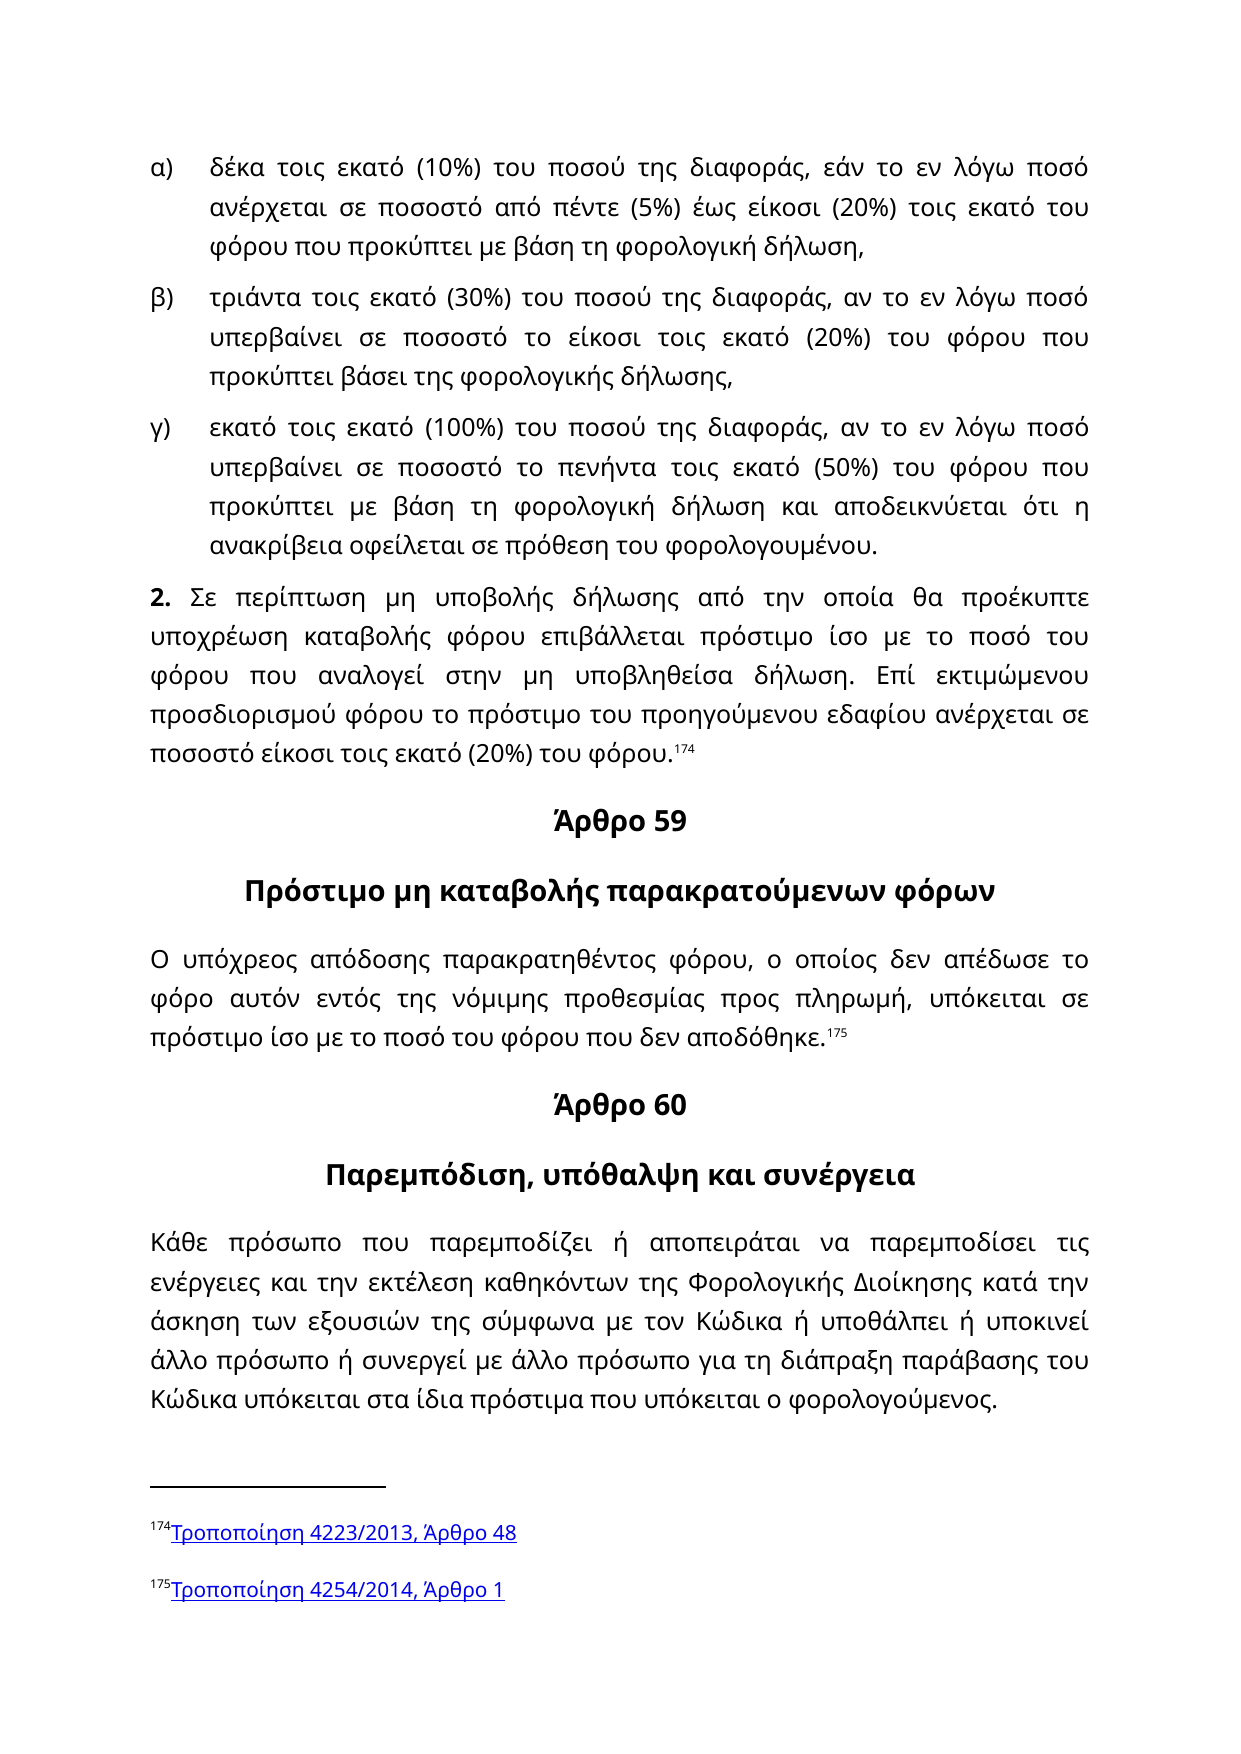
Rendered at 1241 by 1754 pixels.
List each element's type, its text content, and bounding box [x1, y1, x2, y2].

text Τροποποίηση 4223/2013, Άρθρο 48 [150, 1518, 1090, 1546]
subtitle Άρθρο 60 [150, 1084, 1090, 1123]
subtitle Άρθρο 59 [150, 800, 1090, 840]
list α) δέκα τοις εκατό (10%) του ποσού της διαφοράς, εάν το εν λόγω ποσό ανέρχεται σε ποσοστό από πέντε (5%) έως είκοσι (20%) τοις εκατό του φόρου που προκύπτει με βάση τη φορολογική δήλωση, [150, 150, 1090, 262]
text Κάθε πρόσωπο που παρεμποδίζει ή αποπειράται να παρεμποδίσει τις ενέργειες και την εκτέλεση καθηκόντων της Φορολογικής Διοίκησης κατά την άσκηση των εξουσιών της σύμφωνα με τον Κώδικα ή υποθάλπει ή υποκινεί άλλο πρόσωπο ή συνεργεί με άλλο πρόσωπο για τη διάπραξη παράβασης του Κώδικα υπόκειται στα ίδια πρόστιμα που υπόκειται ο φορολογούμενος. [150, 1225, 1090, 1416]
list β) τριάντα τοις εκατό (30%) του ποσού της διαφοράς, αν το εν λόγω ποσό υπερβαίνει σε ποσοστό το είκοσι τοις εκατό (20%) του φόρου που προκύπτει βάσει της φορολογικής δήλωσης, [150, 280, 1090, 392]
text 2. Σε περίπτωση μη υποβολής δήλωσης από την οποία θα προέκυπτε υποχρέωση καταβολής φόρου επιβάλλεται πρόστιμο ίσο με το ποσό του φόρου που αναλογεί στην μη υποβληθείσα δήλωση. Επί εκτιμώμενου προσδιορισμού φόρου το πρόστιμο του προηγούμενου εδαφίου ανέρχεται σε ποσοστό είκοσι τοις εκατό (20%) του φόρου. [150, 579, 1090, 770]
text Ο υπόχρεος απόδοσης παρακρατηθέντος φόρου, ο οποίος δεν απέδωσε το φόρο αυτόν εντός της νόμιμης προθεσμίας προς πληρωμή, υπόκειται σε πρόστιμο ίσο με το ποσό του φόρου που δεν αποδόθηκε. [150, 941, 1090, 1054]
list γ) εκατό τοις εκατό (100%) του ποσού της διαφοράς, αν το εν λόγω ποσό υπερβαίνει σε ποσοστό το πενήντα τοις εκατό (50%) του φόρου που προκύπτει με βάση τη φορολογική δήλωση και αποδεικνύεται ότι η ανακρίβεια οφείλεται σε πρόθεση του φορολογουμένου. [150, 410, 1090, 562]
subtitle Παρεμπόδιση, υπόθαλψη και συνέργεια [150, 1154, 1090, 1194]
text Τροποποίηση 4254/2014, Άρθρο 1 [150, 1576, 1090, 1604]
subtitle Πρόστιμο μη καταβολής παρακρατούμενων φόρων [150, 871, 1090, 910]
